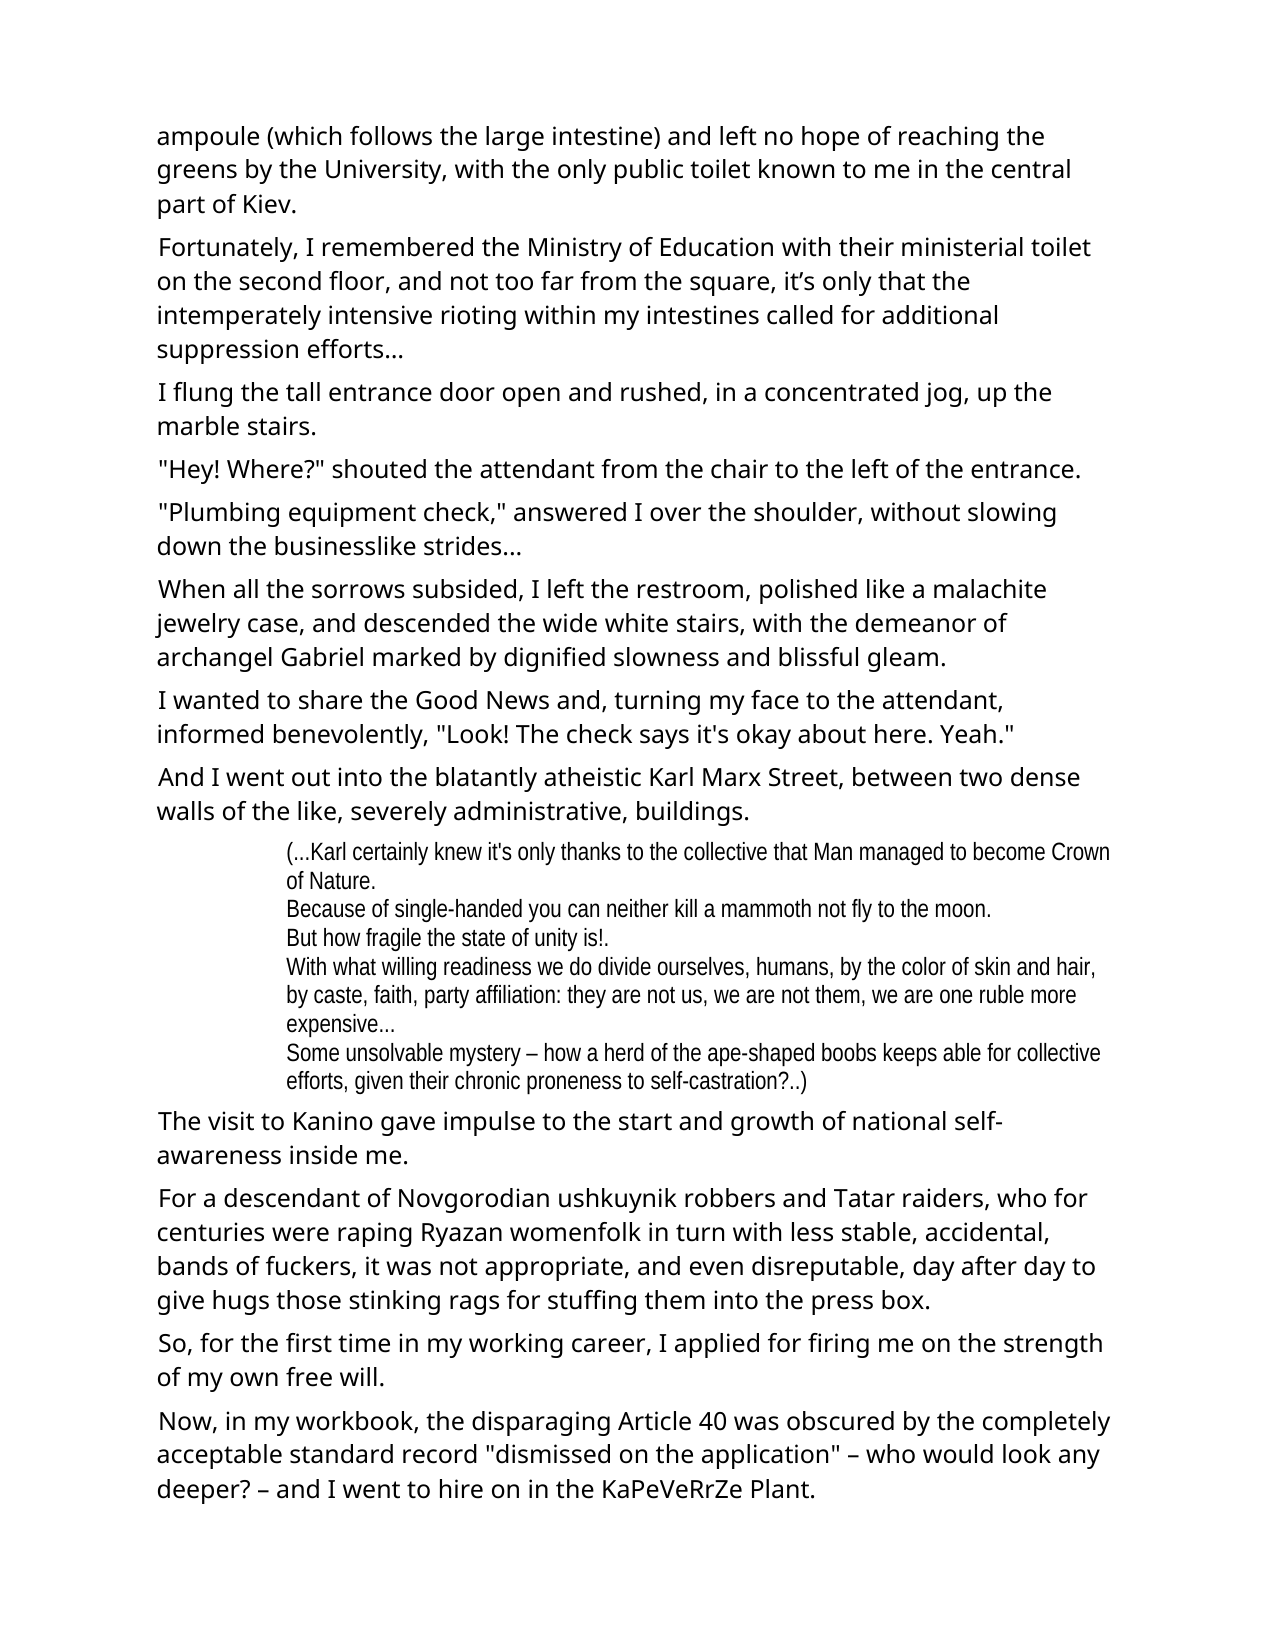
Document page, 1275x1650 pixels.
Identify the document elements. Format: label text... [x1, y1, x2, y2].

list (...Karl certainly knew it's only thanks to the collective that Man managed to become Crown of Nature. [286, 837, 1118, 894]
text For a descendant of Novgorodian ushkuynik robbers and Tatar raiders, who for centuries were raping Ryazan womenfolk in turn with less stable, accidental, bands of fuckers, it was not appropriate, and even disreputable, day after day to give hugs those stinking rags for stuffing them into the press box. [156, 1181, 1118, 1317]
list With what willing readiness we do divide ourselves, humans, by the color of skin and hair, by caste, faith, party affiliation: they are not us, we are not them, we are one ruble more expensive... [286, 952, 1118, 1037]
list Because of single-handed you can neither kill a mammoth not fly to the moon. [286, 894, 1118, 923]
list But how fragile the state of unity is!. [286, 923, 1118, 952]
text Fortunately, I remembered the Ministry of Education with their ministerial toilet on the second floor, and not too far from the square, it’s only that the intemperately intensive rioting within my intestines called for additional suppression efforts… [156, 229, 1118, 366]
list Some unsolvable mystery – how a herd of the ape-shaped boobs keeps able for collective efforts, given their chronic proneness to self-castration?..) [286, 1037, 1118, 1095]
text I flung the tall entrance door open and rushed, in a concentrated jog, up the marble stairs. [156, 374, 1118, 443]
text "Hey! Where?" shouted the attendant from the chair to the left of the entrance. [156, 452, 1118, 486]
text The visit to Kanino gave impulse to the start and growth of national self-awareness inside me. [156, 1104, 1118, 1172]
text And I went out into the blatantly atheistic Karl Marx Street, between two dense walls of the like, severely administrative, buildings. [156, 760, 1118, 828]
text I wanted to share the Good News and, turning my face to the attendant, informed benevolently, "Look! The check says it's okay about here. Yeah." [156, 683, 1118, 751]
text So, for the first time in my working career, I applied for firing me on the strength of my own free will. [156, 1326, 1118, 1394]
text When all the sorrows subsided, I left the restroom, polished like a malachite jewelry case, and descended the wide white stairs, with the demeanor of archangel Gabriel marked by dignified slowness and blissful gleam. [156, 572, 1118, 674]
text ampoule (which follows the large intestine) and left no hope of reaching the greens by the University, with the only public toilet known to me in the central part of Kiev. [156, 118, 1118, 220]
text "Plumbing equipment check," answered I over the shoulder, without slowing down the businesslike strides... [156, 494, 1118, 563]
text Now, in my workbook, the disparaging Article 40 was obscured by the completely acceptable standard record "dismissed on the application" – who would look any deeper? – and I went to hire on in the KaPeVeRrZe Plant. [156, 1403, 1118, 1505]
